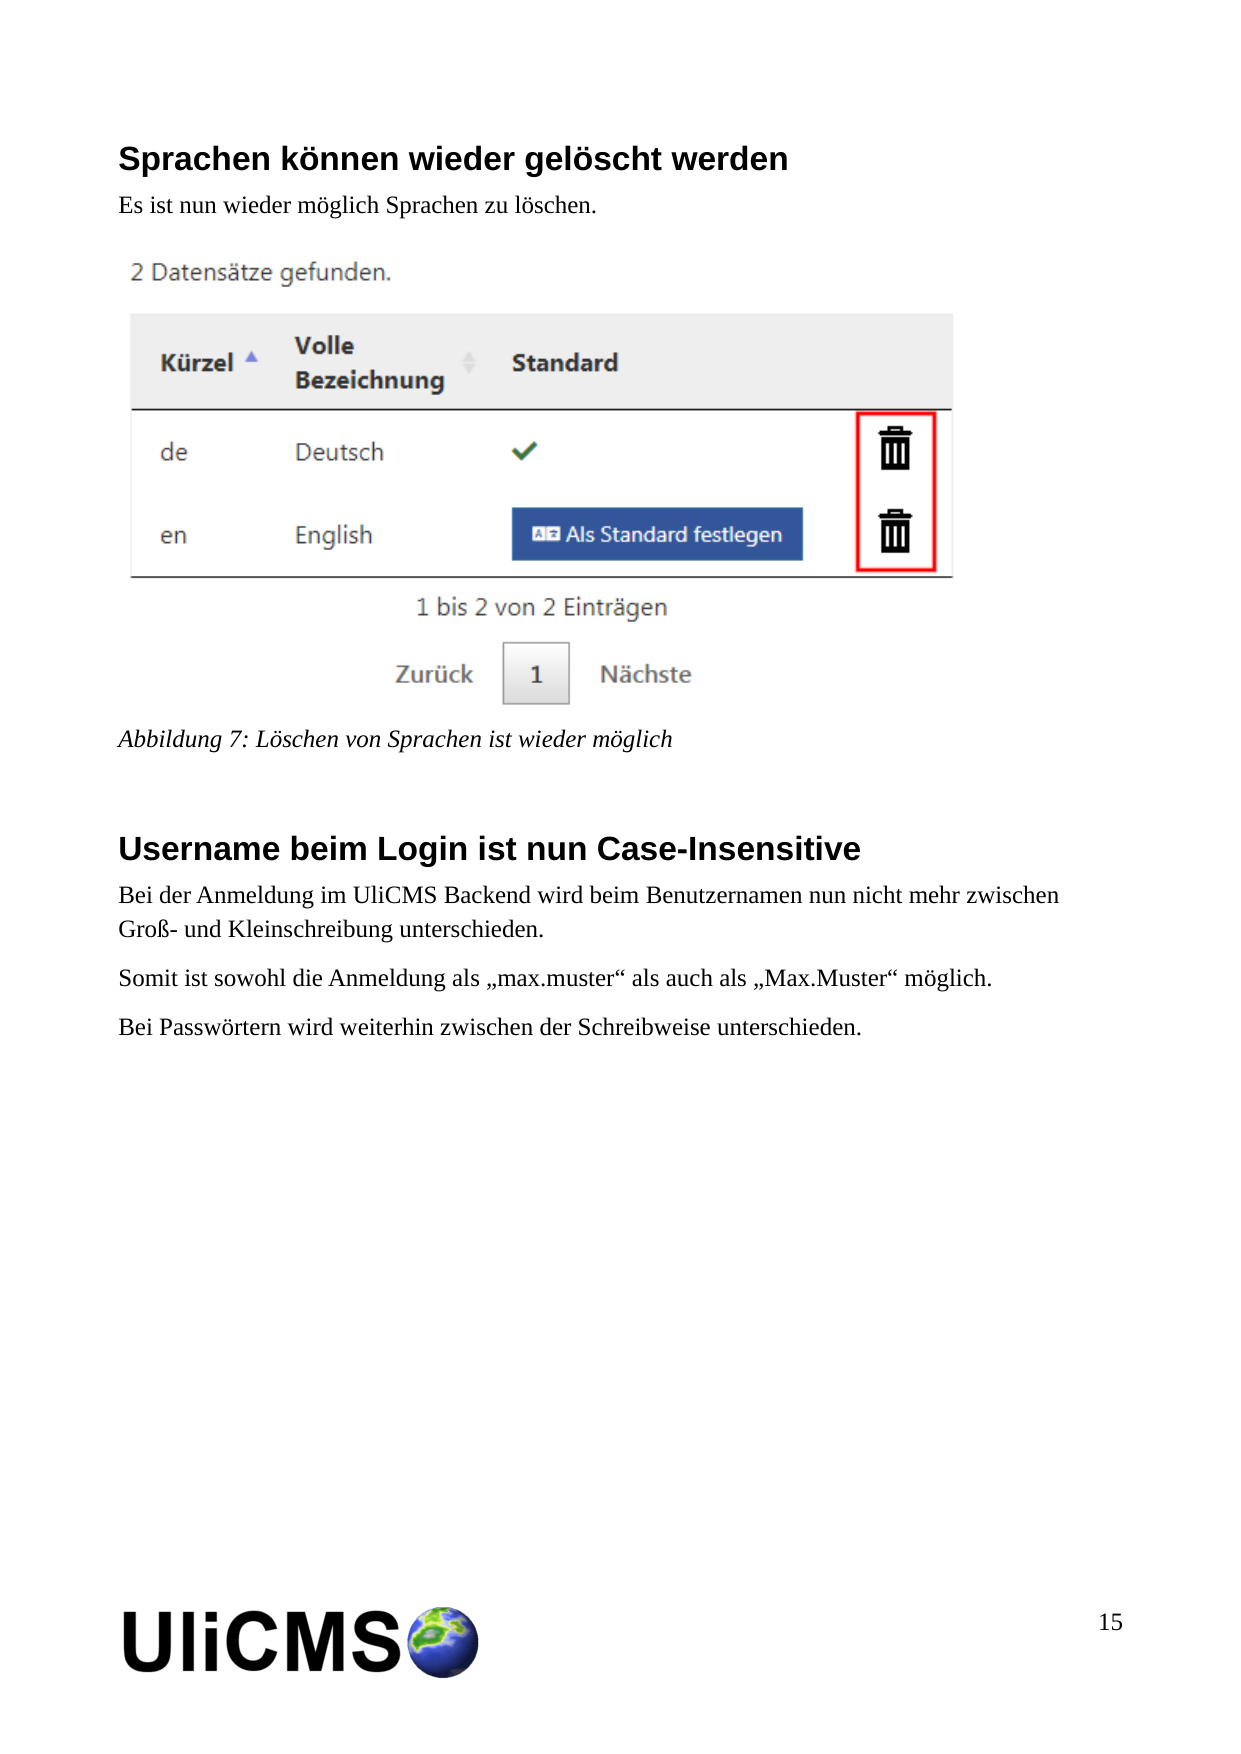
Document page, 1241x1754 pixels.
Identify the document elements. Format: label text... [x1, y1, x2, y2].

text Bei Passwörtern wird weiterhin zwischen der Schreibweise unterschieden. [118, 1012, 1123, 1041]
picture [118, 251, 965, 719]
picture [118, 1607, 479, 1681]
subtitle Username beim Login ist nun Case-Insensitive [118, 829, 1123, 867]
text Bei der Anmeldung im UliCMS Backend wird beim Benutzernamen nun nicht mehr zwischen Groß- und Kleinschreibung unterschieden. [118, 880, 1123, 943]
text Abbildung 7: Löschen von Sprachen ist wieder möglich [118, 719, 965, 753]
text Es ist nun wieder möglich Sprachen zu löschen. [118, 190, 1123, 219]
text Somit ist sowohl die Anmeldung als „max.muster“ als auch als „Max.Muster“ möglich. [118, 963, 1123, 992]
subtitle Sprachen können wieder gelöscht werden [118, 139, 1123, 178]
